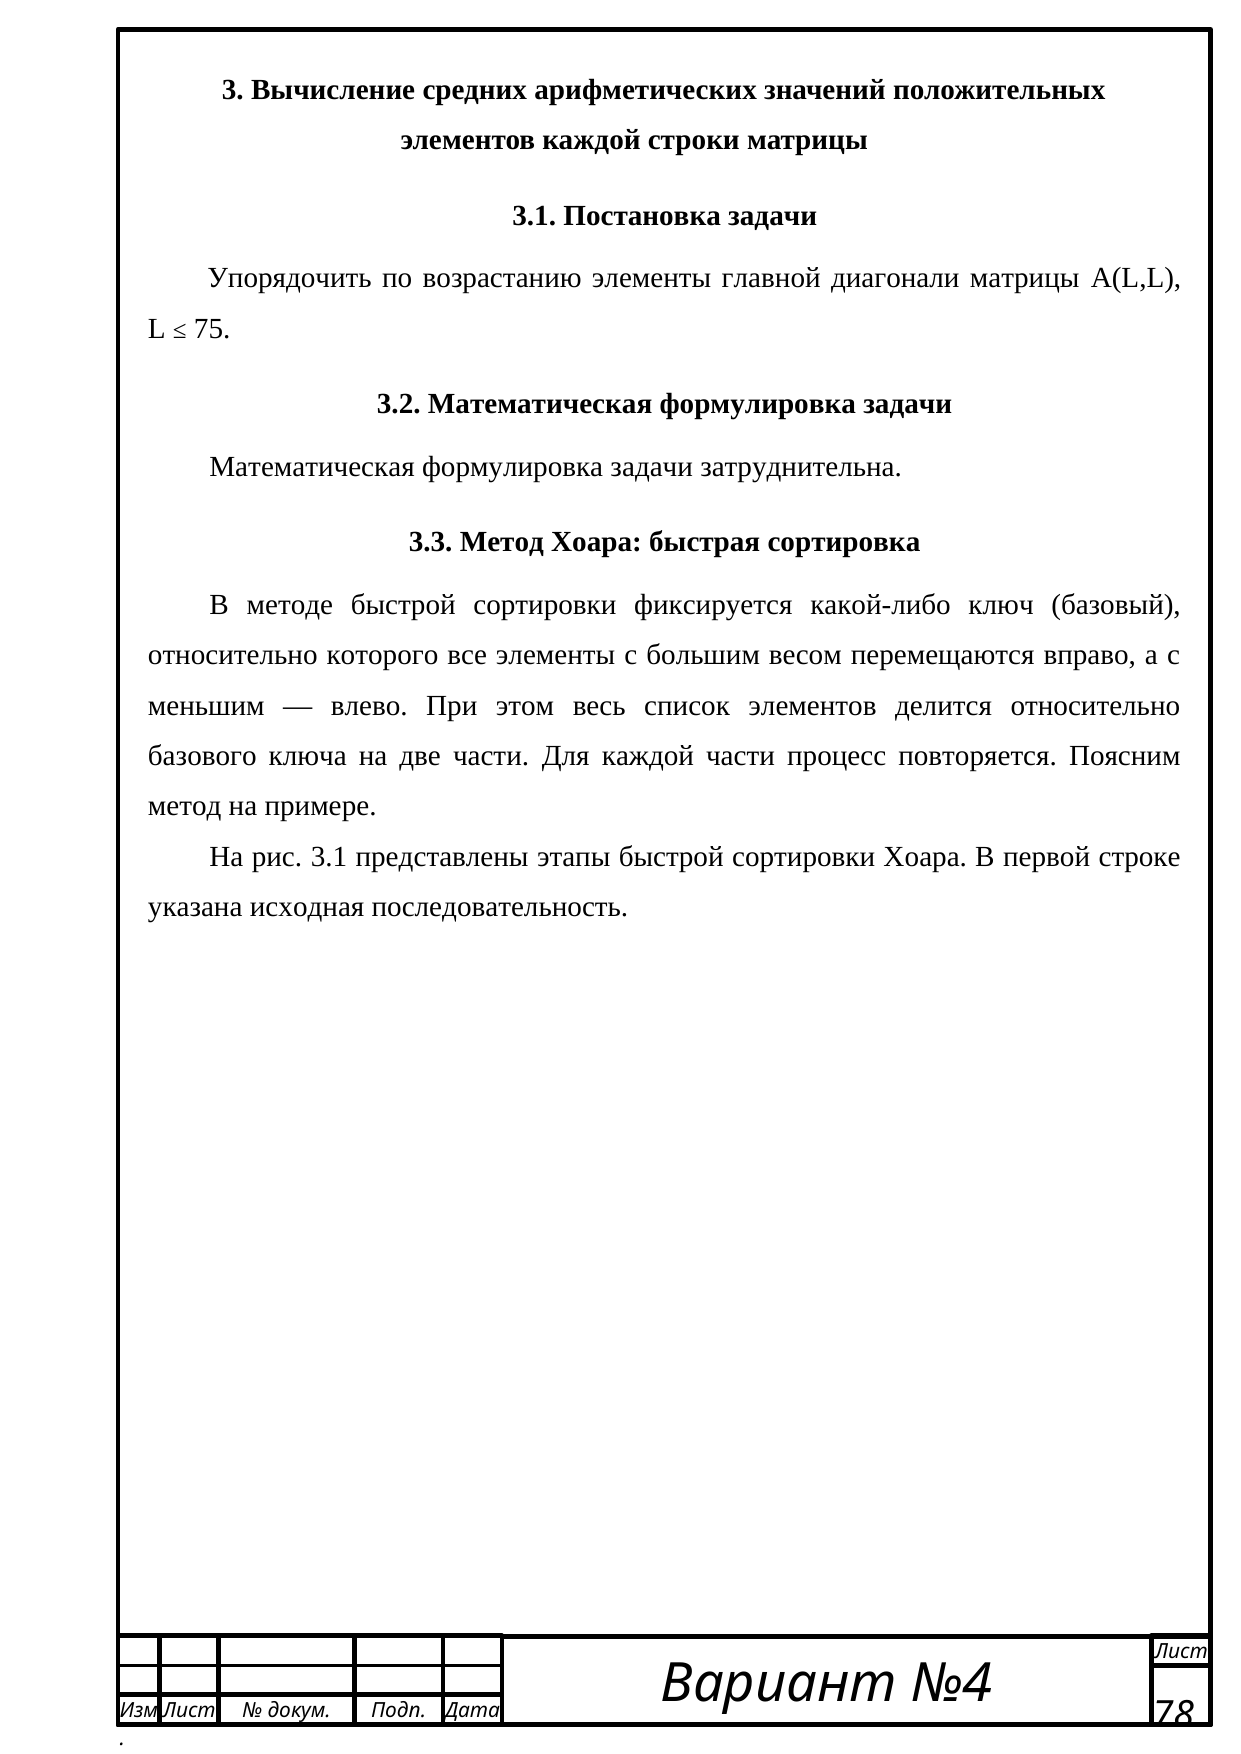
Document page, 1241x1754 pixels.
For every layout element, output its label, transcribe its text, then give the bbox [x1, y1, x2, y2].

subtitle 3.3. Метод Хоара: быстрая сортировка [146, 524, 1181, 558]
subtitle 3. Вычисление средних арифметических значений положительных элементов каждой строки матрицы [146, 72, 1122, 156]
subtitle 3.1. Постановка задачи [146, 198, 1181, 231]
text Математическая формулировка задачи затруднительна. [148, 449, 1181, 482]
subtitle 3.2. Математическая формулировка задачи [146, 386, 1181, 420]
text В методе быстрой сортировки фиксируется какой-либо ключ (базовый), относительно которого все элементы с большим весом перемещаются вправо, а с меньшим — влево. При этом весь список элементов делится относительно базового ключа на две части. Для каждой части процесс повторяется. Поясним метод на примере. [148, 587, 1181, 822]
text На рис. 3.1 представлены этапы быстрой сортировки Хоара. В первой строке указана исходная последовательность. [148, 839, 1181, 922]
list Упорядочить по возрастанию элементы главной диагонали матрицы A(L,L), L ≤ 75. [148, 261, 1181, 344]
